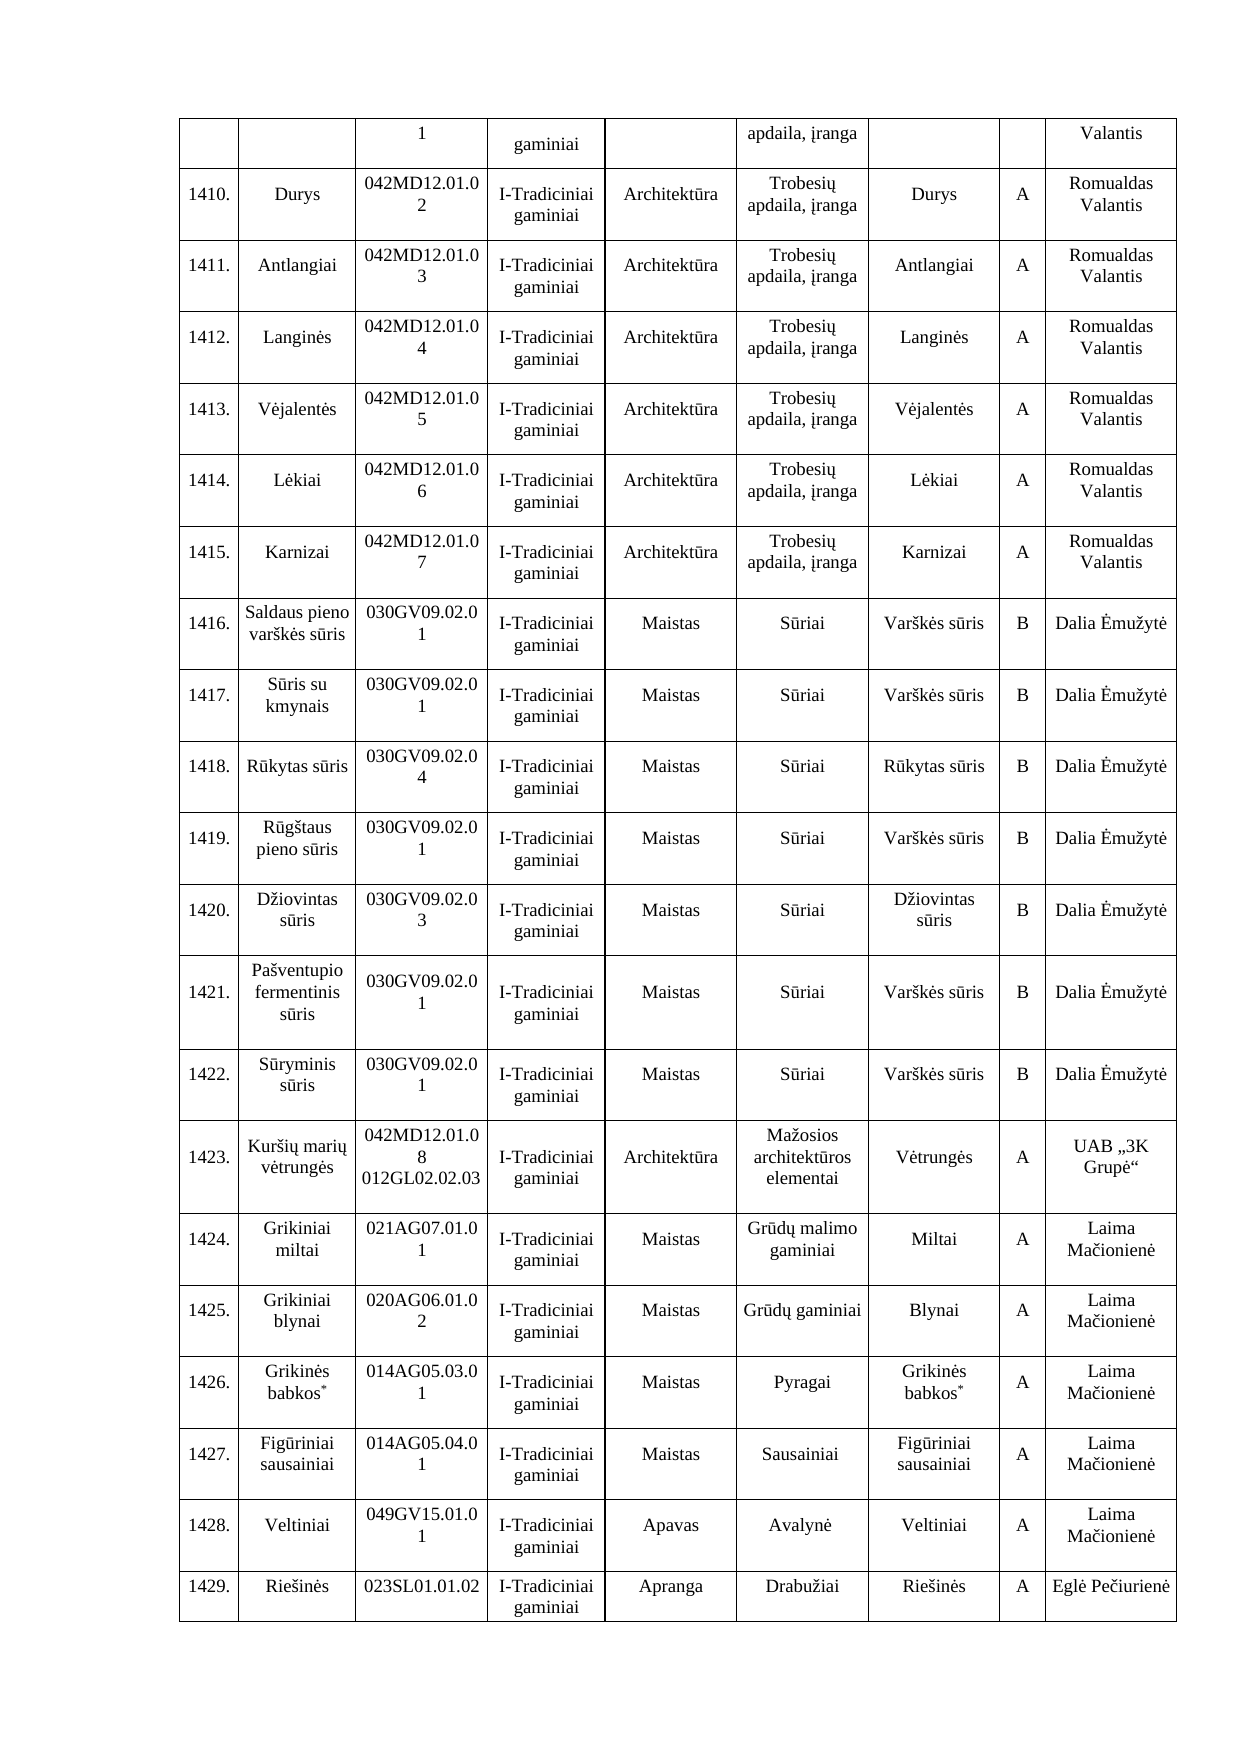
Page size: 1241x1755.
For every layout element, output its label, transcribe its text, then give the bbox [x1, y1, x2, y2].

table_cell [1177, 240, 1182, 311]
table_cell 030GV09.02.04 [356, 742, 487, 812]
table_cell 042MD12.01.06 [356, 455, 487, 526]
table_cell [869, 119, 999, 168]
table_cell Grikinės babkos* [869, 1357, 999, 1428]
table_cell A [1000, 169, 1045, 240]
table_cell Trobesių apdaila, įranga [737, 455, 868, 526]
table_cell 042MD12.01.02 [356, 169, 487, 240]
table_cell [1177, 383, 1182, 454]
table_cell B [1000, 956, 1045, 1048]
table_cell [1177, 741, 1182, 812]
table_cell [1177, 1120, 1182, 1213]
table_cell I-Tradiciniai gaminiai [488, 1572, 604, 1621]
table_cell Karnizai [869, 527, 999, 597]
table_cell [239, 119, 355, 168]
table_cell I-Tradiciniai gaminiai [488, 1429, 604, 1499]
table_cell B [1000, 813, 1045, 884]
table_cell 1429. [180, 1572, 238, 1621]
table_cell Sūriai [737, 599, 868, 669]
table_cell 030GV09.02.01 [356, 670, 487, 741]
table_cell UAB „3K Grupė“ [1046, 1121, 1176, 1213]
table_cell 1425. [180, 1286, 238, 1356]
table_cell Maistas [606, 1357, 736, 1428]
table_cell Avalynė [737, 1500, 868, 1571]
table_cell Karnizai [239, 527, 355, 597]
table_cell 1426. [180, 1357, 238, 1428]
table_cell Trobesių apdaila, įranga [737, 312, 868, 383]
table_cell I-Tradiciniai gaminiai [488, 169, 604, 240]
table_cell [1177, 454, 1182, 526]
table_cell Grūdų gaminiai [737, 1286, 868, 1356]
table_cell I-Tradiciniai gaminiai [488, 599, 604, 669]
table_cell Romualdas Valantis [1046, 241, 1176, 311]
table_cell Architektūra [606, 312, 736, 383]
table_cell [175, 1213, 179, 1285]
table_cell Varškės sūris [869, 599, 999, 669]
table_cell Riešinės [869, 1572, 999, 1621]
table_cell Džiovintas sūris [239, 885, 355, 955]
table_cell Apranga [606, 1572, 736, 1621]
table_cell 014AG05.04.01 [356, 1429, 487, 1499]
table_cell Architektūra [606, 241, 736, 311]
table_cell Sūriai [737, 885, 868, 955]
table_cell Sūryminis sūris [239, 1050, 355, 1120]
table_cell Laima Mačionienė [1046, 1214, 1176, 1285]
table_cell Sūriai [737, 813, 868, 884]
table_cell 023SL01.01.02 [356, 1572, 487, 1621]
table_cell I-Tradiciniai gaminiai [488, 384, 604, 454]
table_cell A [1000, 1121, 1045, 1213]
table_cell I-Tradiciniai gaminiai [488, 1214, 604, 1285]
table_cell [175, 741, 179, 812]
table_cell Laima Mačionienė [1046, 1429, 1176, 1499]
table_cell Trobesių apdaila, įranga [737, 241, 868, 311]
table_cell A [1000, 384, 1045, 454]
table_cell Antlangiai [239, 241, 355, 311]
table_cell B [1000, 742, 1045, 812]
table_cell 030GV09.02.01 [356, 813, 487, 884]
table_cell Grikiniai blynai [239, 1286, 355, 1356]
table_cell [180, 119, 238, 168]
table_cell [175, 311, 179, 383]
table_cell [175, 598, 179, 669]
table_cell [175, 168, 179, 240]
table_cell Rūkytas sūris [869, 742, 999, 812]
table_cell [1177, 311, 1182, 383]
table_cell I-Tradiciniai gaminiai [488, 813, 604, 884]
table_cell [1177, 812, 1182, 884]
table_cell Veltiniai [869, 1500, 999, 1571]
table_cell [175, 669, 179, 741]
table_cell B [1000, 670, 1045, 741]
table_cell [175, 812, 179, 884]
table_cell 030GV09.02.01 [356, 956, 487, 1048]
table_cell 1412. [180, 312, 238, 383]
table_cell 1422. [180, 1050, 238, 1120]
table_cell I-Tradiciniai gaminiai [488, 312, 604, 383]
table_cell [175, 383, 179, 454]
table_cell A [1000, 312, 1045, 383]
table_cell [1177, 1499, 1182, 1571]
table_cell 030GV09.02.01 [356, 1050, 487, 1120]
table_cell 1410. [180, 169, 238, 240]
table_cell Dalia Ėmužytė [1046, 599, 1176, 669]
table_cell [175, 884, 179, 955]
table_cell Apavas [606, 1500, 736, 1571]
table_cell 030GV09.02.03 [356, 885, 487, 955]
table_cell [1177, 1571, 1182, 1621]
table_cell 1428. [180, 1500, 238, 1571]
table_cell 1411. [180, 241, 238, 311]
table_cell Blynai [869, 1286, 999, 1356]
table_cell Maistas [606, 813, 736, 884]
table_cell 042MD12.01.07 [356, 527, 487, 597]
table_cell Architektūra [606, 169, 736, 240]
table_cell [175, 240, 179, 311]
table_cell Sausainiai [737, 1429, 868, 1499]
table_cell Kuršių marių vėtrungės [239, 1121, 355, 1213]
table_cell 1416. [180, 599, 238, 669]
table_cell Laima Mačionienė [1046, 1357, 1176, 1428]
table_cell Romualdas Valantis [1046, 384, 1176, 454]
table_cell I-Tradiciniai gaminiai [488, 1121, 604, 1213]
table_cell [1177, 884, 1182, 955]
table_cell [1177, 1428, 1182, 1499]
table_cell [175, 1571, 179, 1621]
table_cell 1421. [180, 956, 238, 1048]
table_cell Langinės [239, 312, 355, 383]
table_cell I-Tradiciniai gaminiai [488, 527, 604, 597]
table_cell 1423. [180, 1121, 238, 1213]
table_cell Romualdas Valantis [1046, 312, 1176, 383]
table_cell Architektūra [606, 527, 736, 597]
table_cell [175, 955, 179, 1048]
table_cell [175, 1285, 179, 1356]
table_cell Varškės sūris [869, 1050, 999, 1120]
table_cell [175, 454, 179, 526]
table_cell Trobesių apdaila, įranga [737, 384, 868, 454]
table_cell 014AG05.03.01 [356, 1357, 487, 1428]
table_cell [175, 1499, 179, 1571]
table_cell [175, 1356, 179, 1428]
table_cell [606, 119, 736, 168]
table_cell Romualdas Valantis [1046, 527, 1176, 597]
table_cell [175, 1428, 179, 1499]
table_cell Dalia Ėmužytė [1046, 813, 1176, 884]
table_cell A [1000, 241, 1045, 311]
table_cell Valantis [1046, 119, 1176, 168]
table_cell Dalia Ėmužytė [1046, 670, 1176, 741]
table_cell Pašventupio fermentinis sūris [239, 956, 355, 1048]
table_cell 042MD12.01.03 [356, 241, 487, 311]
table_cell Maistas [606, 599, 736, 669]
table_cell B [1000, 1050, 1045, 1120]
table_cell Architektūra [606, 384, 736, 454]
table_cell 049GV15.01.01 [356, 1500, 487, 1571]
table_cell Vėjalentės [869, 384, 999, 454]
table_cell Varškės sūris [869, 813, 999, 884]
table_cell Vėtrungės [869, 1121, 999, 1213]
table_cell Drabužiai [737, 1572, 868, 1621]
table_cell Romualdas Valantis [1046, 169, 1176, 240]
table_cell Grikiniai miltai [239, 1214, 355, 1285]
table_cell [1177, 118, 1182, 168]
table_cell I-Tradiciniai gaminiai [488, 885, 604, 955]
table_cell gaminiai [488, 119, 604, 168]
table_cell Sūriai [737, 956, 868, 1048]
table_cell Riešinės [239, 1572, 355, 1621]
table_cell [175, 118, 179, 168]
table_cell Varškės sūris [869, 670, 999, 741]
table_cell Lėkiai [869, 455, 999, 526]
table_cell Varškės sūris [869, 956, 999, 1048]
table_cell Maistas [606, 1429, 736, 1499]
table_cell Grikinės babkos* [239, 1357, 355, 1428]
table_cell A [1000, 527, 1045, 597]
table_cell [1000, 119, 1045, 168]
table_cell A [1000, 455, 1045, 526]
table_cell Antlangiai [869, 241, 999, 311]
table_cell [1177, 598, 1182, 669]
table_cell [1177, 1049, 1182, 1120]
table_cell 1418. [180, 742, 238, 812]
table_cell Lėkiai [239, 455, 355, 526]
table_cell Rūgštaus pieno sūris [239, 813, 355, 884]
table_cell 1420. [180, 885, 238, 955]
table_cell [1177, 1213, 1182, 1285]
table_cell A [1000, 1286, 1045, 1356]
table_cell Grūdų malimo gaminiai [737, 1214, 868, 1285]
table_cell I-Tradiciniai gaminiai [488, 1357, 604, 1428]
table_cell Maistas [606, 1214, 736, 1285]
table_cell [1177, 955, 1182, 1048]
table_cell Romualdas Valantis [1046, 455, 1176, 526]
table_cell 021AG07.01.01 [356, 1214, 487, 1285]
table_cell [1177, 1356, 1182, 1428]
table_cell 042MD12.01.04 [356, 312, 487, 383]
table_cell I-Tradiciniai gaminiai [488, 241, 604, 311]
table_cell Mažosios architektūros elementai [737, 1121, 868, 1213]
table_cell Trobesių apdaila, įranga [737, 169, 868, 240]
table_cell 1415. [180, 527, 238, 597]
table_cell Maistas [606, 1286, 736, 1356]
table_cell I-Tradiciniai gaminiai [488, 1500, 604, 1571]
table_cell Maistas [606, 670, 736, 741]
table_cell Figūriniai sausainiai [239, 1429, 355, 1499]
table_cell A [1000, 1214, 1045, 1285]
table_cell [1177, 168, 1182, 240]
table_cell 1424. [180, 1214, 238, 1285]
table_cell 1414. [180, 455, 238, 526]
table_cell Vėjalentės [239, 384, 355, 454]
table_cell A [1000, 1572, 1045, 1621]
table_cell A [1000, 1429, 1045, 1499]
table_cell 1 [356, 119, 487, 168]
table_cell Maistas [606, 742, 736, 812]
table_cell Architektūra [606, 455, 736, 526]
table_cell Sūriai [737, 1050, 868, 1120]
table_cell Laima Mačionienė [1046, 1500, 1176, 1571]
table_cell I-Tradiciniai gaminiai [488, 956, 604, 1048]
table_cell [1177, 669, 1182, 741]
table_cell Langinės [869, 312, 999, 383]
table_cell [175, 1049, 179, 1120]
table_cell 1427. [180, 1429, 238, 1499]
table_cell apdaila, įranga [737, 119, 868, 168]
table_cell Rūkytas sūris [239, 742, 355, 812]
table_cell I-Tradiciniai gaminiai [488, 742, 604, 812]
table_cell 042MD12.01.05 [356, 384, 487, 454]
table_cell Dalia Ėmužytė [1046, 956, 1176, 1048]
table_cell I-Tradiciniai gaminiai [488, 455, 604, 526]
table_cell 030GV09.02.01 [356, 599, 487, 669]
table_cell Trobesių apdaila, įranga [737, 527, 868, 597]
table_cell Maistas [606, 885, 736, 955]
table_cell [1177, 1285, 1182, 1356]
table_cell Džiovintas sūris [869, 885, 999, 955]
table_cell Maistas [606, 1050, 736, 1120]
table_cell I-Tradiciniai gaminiai [488, 1050, 604, 1120]
table_cell Eglė Pečiurienė [1046, 1572, 1176, 1621]
table_cell Dalia Ėmužytė [1046, 742, 1176, 812]
table_cell [175, 526, 179, 597]
table_cell [1177, 526, 1182, 597]
table_cell Architektūra [606, 1121, 736, 1213]
table_cell 042MD12.01.08 012GL02.02.03 [356, 1121, 487, 1213]
table_cell 1419. [180, 813, 238, 884]
table_cell Maistas [606, 956, 736, 1048]
table_cell Durys [239, 169, 355, 240]
table_cell Laima Mačionienė [1046, 1286, 1176, 1356]
table_cell Sūriai [737, 670, 868, 741]
table_cell 1417. [180, 670, 238, 741]
table_cell B [1000, 885, 1045, 955]
table_cell B [1000, 599, 1045, 669]
table_cell [175, 1120, 179, 1213]
table_cell Dalia Ėmužytė [1046, 1050, 1176, 1120]
table_cell Saldaus pieno varškės sūris [239, 599, 355, 669]
table_cell I-Tradiciniai gaminiai [488, 1286, 604, 1356]
table_cell Miltai [869, 1214, 999, 1285]
table_cell A [1000, 1357, 1045, 1428]
table_cell Durys [869, 169, 999, 240]
table_cell A [1000, 1500, 1045, 1571]
table_cell Sūriai [737, 742, 868, 812]
table_cell 1413. [180, 384, 238, 454]
table_cell Veltiniai [239, 1500, 355, 1571]
table_cell Pyragai [737, 1357, 868, 1428]
table_cell Figūriniai sausainiai [869, 1429, 999, 1499]
table_cell I-Tradiciniai gaminiai [488, 670, 604, 741]
table_cell Sūris su kmynais [239, 670, 355, 741]
table_cell 020AG06.01.02 [356, 1286, 487, 1356]
table_cell Dalia Ėmužytė [1046, 885, 1176, 955]
